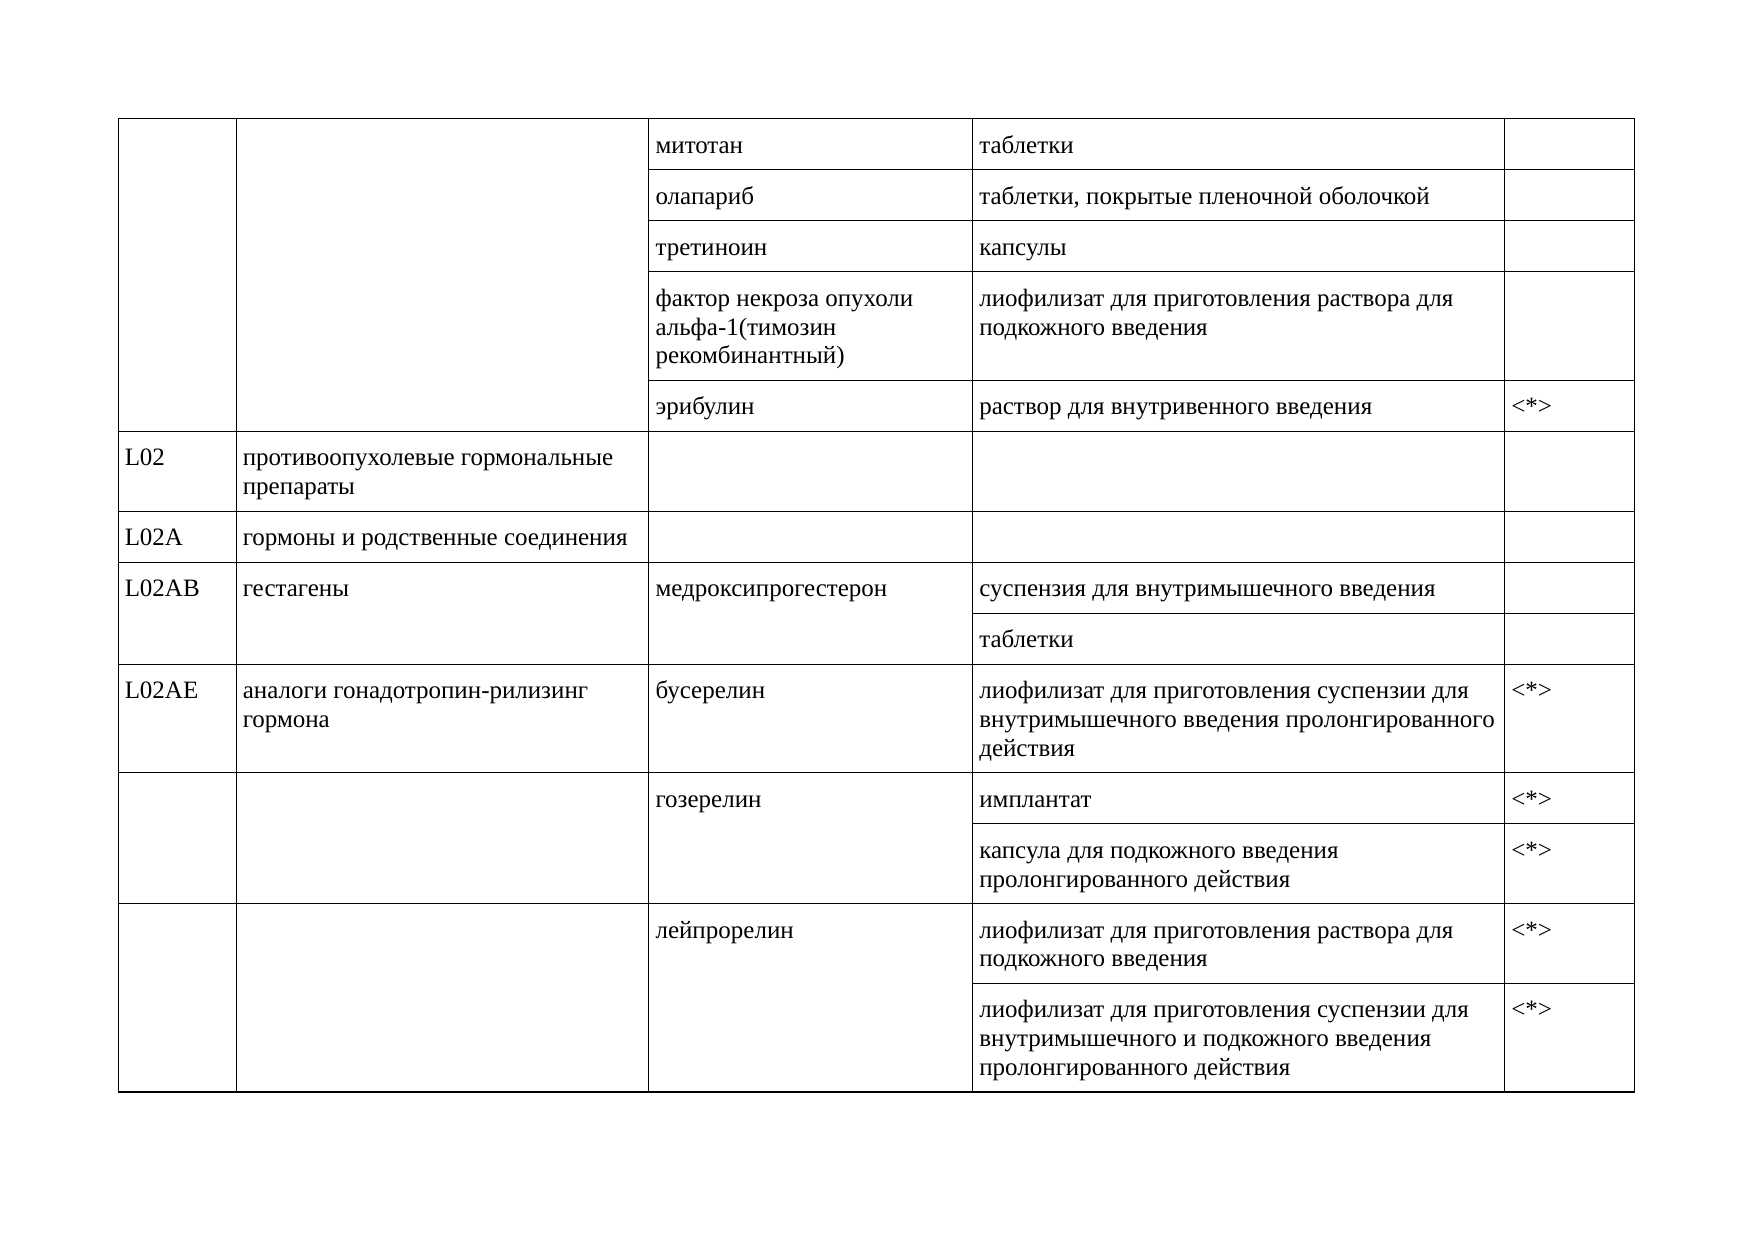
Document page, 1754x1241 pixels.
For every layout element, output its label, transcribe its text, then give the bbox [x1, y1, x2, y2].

table_cell [1505, 432, 1634, 511]
table_cell <*> [1505, 773, 1634, 823]
table_cell L02AE [119, 665, 236, 772]
table_cell гормоны и родственные соединения [237, 512, 648, 562]
table_cell медроксипрогестерон [649, 563, 972, 664]
table_cell [1505, 119, 1634, 169]
table_cell [973, 432, 1504, 511]
table_cell олапариб [649, 170, 972, 220]
table_cell бусерелин [649, 665, 972, 772]
table_cell капсулы [973, 221, 1504, 271]
table_cell [237, 773, 648, 903]
table_cell суспензия для внутримышечного введения [973, 563, 1504, 613]
table_cell [649, 512, 972, 562]
table_cell <*> [1505, 381, 1634, 431]
table_cell лейпрорелин [649, 904, 972, 1091]
table_cell противоопухолевые гормональные препараты [237, 432, 648, 511]
table_cell гозерелин [649, 773, 972, 903]
table_cell лиофилизат для приготовления раствора для подкожного введения [973, 272, 1504, 380]
table_cell лиофилизат для приготовления суспензии для внутримышечного и подкожного введения пролонгированного действия [973, 984, 1504, 1091]
table_cell гестагены [237, 563, 648, 664]
table_cell [119, 119, 236, 431]
table_cell раствор для внутривенного введения [973, 381, 1504, 431]
table_cell [649, 432, 972, 511]
table_cell [973, 512, 1504, 562]
table_cell лиофилизат для приготовления раствора для подкожного введения [973, 904, 1504, 983]
table_cell митотан [649, 119, 972, 169]
table_cell [1505, 170, 1634, 220]
table_cell L02 [119, 432, 236, 511]
table_cell фактор некроза опухоли альфа-1(тимозин рекомбинантный) [649, 272, 972, 380]
table_cell таблетки [973, 614, 1504, 664]
table_cell [1505, 512, 1634, 562]
table_cell L02AB [119, 563, 236, 664]
table_cell имплантат [973, 773, 1504, 823]
table_cell [119, 904, 236, 1091]
table_cell [1505, 221, 1634, 271]
table_cell <*> [1505, 904, 1634, 983]
table_cell таблетки [973, 119, 1504, 169]
table_cell L02A [119, 512, 236, 562]
table_cell аналоги гонадотропин-рилизинг гормона [237, 665, 648, 772]
table_cell [1505, 272, 1634, 380]
table_cell лиофилизат для приготовления суспензии для внутримышечного введения пролонгированного действия [973, 665, 1504, 772]
table_cell <*> [1505, 824, 1634, 903]
table_cell капсула для подкожного введения пролонгированного действия [973, 824, 1504, 903]
table_cell [1505, 563, 1634, 613]
table_cell <*> [1505, 665, 1634, 772]
table_cell таблетки, покрытые пленочной оболочкой [973, 170, 1504, 220]
table_cell [119, 773, 236, 903]
table_cell <*> [1505, 984, 1634, 1091]
table_cell [237, 119, 648, 431]
table_cell третиноин [649, 221, 972, 271]
table_cell эрибулин [649, 381, 972, 431]
table_cell [1505, 614, 1634, 664]
table_cell [237, 904, 648, 1091]
